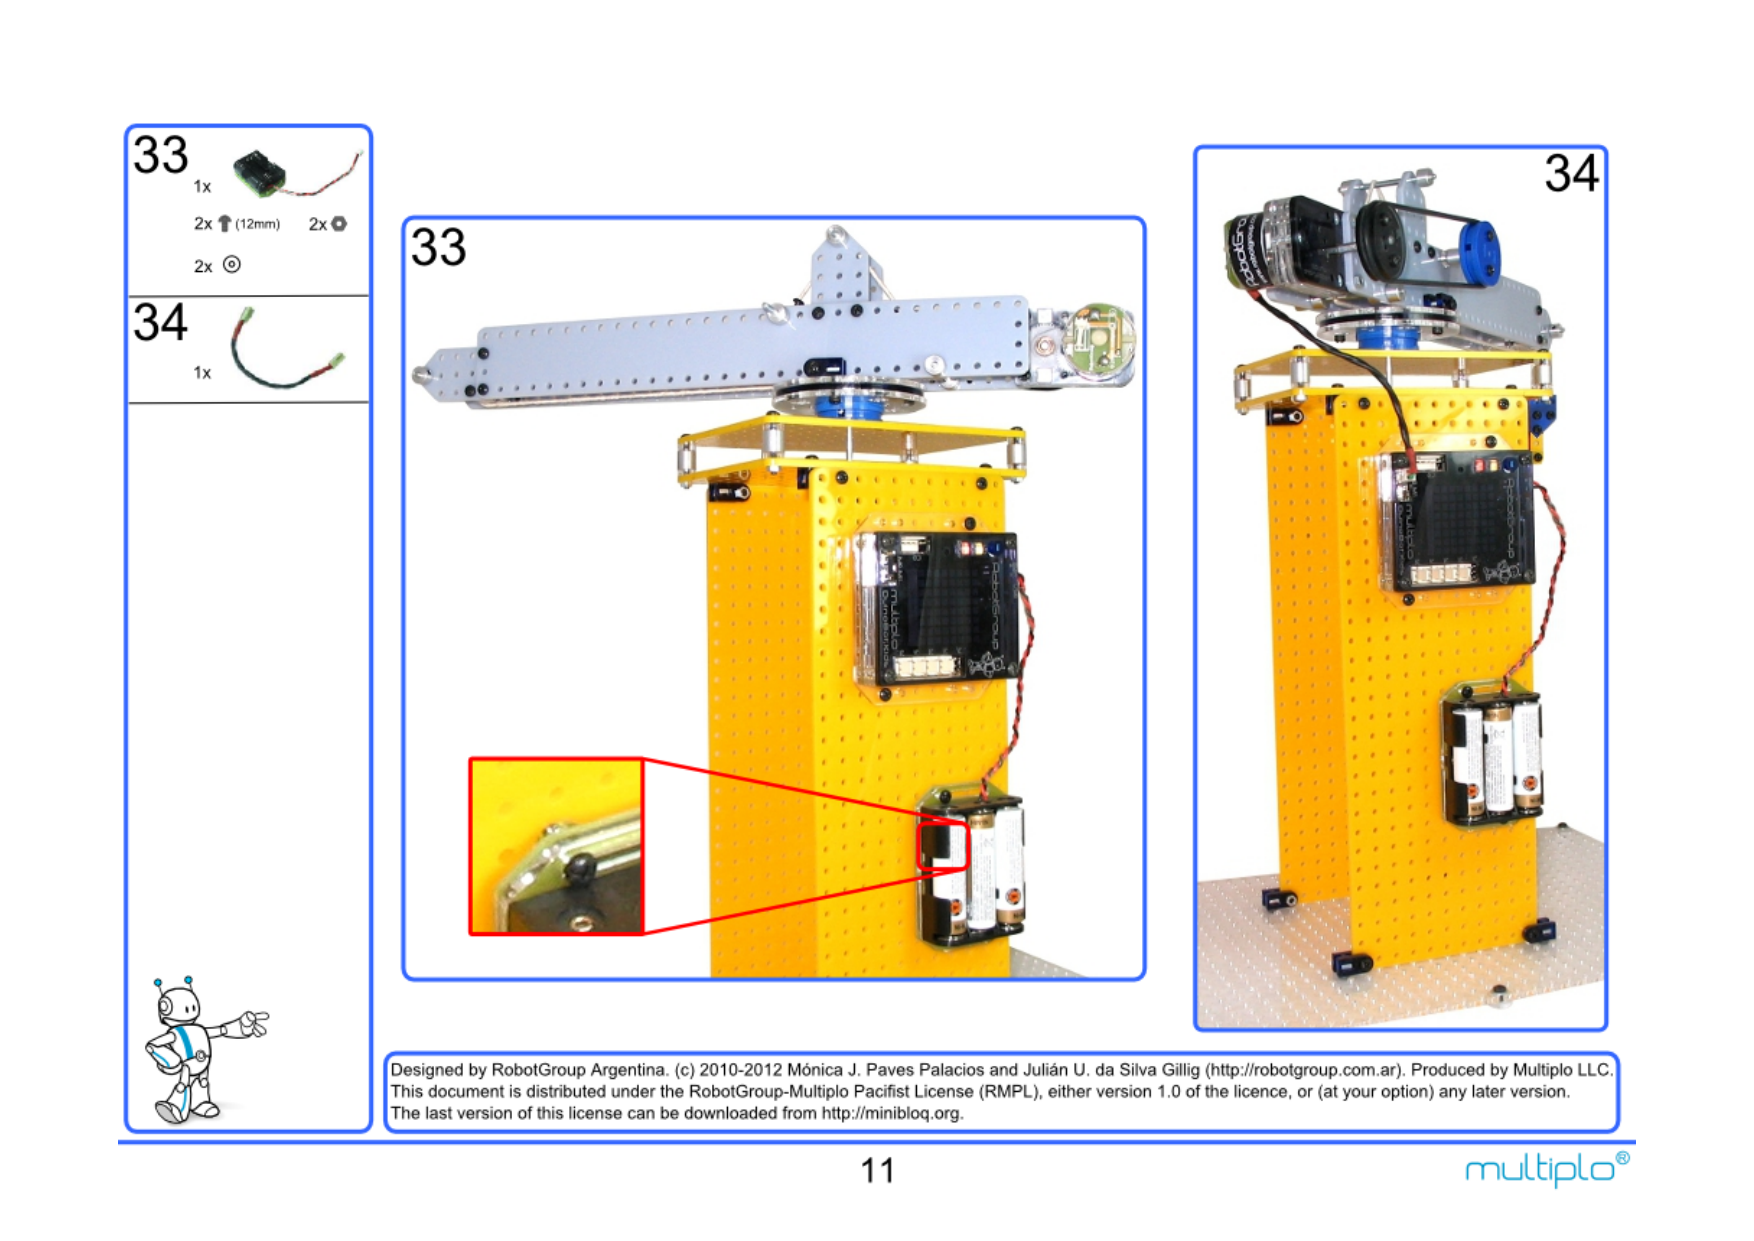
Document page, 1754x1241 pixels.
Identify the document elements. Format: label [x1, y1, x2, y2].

picture [118, 118, 1636, 1192]
